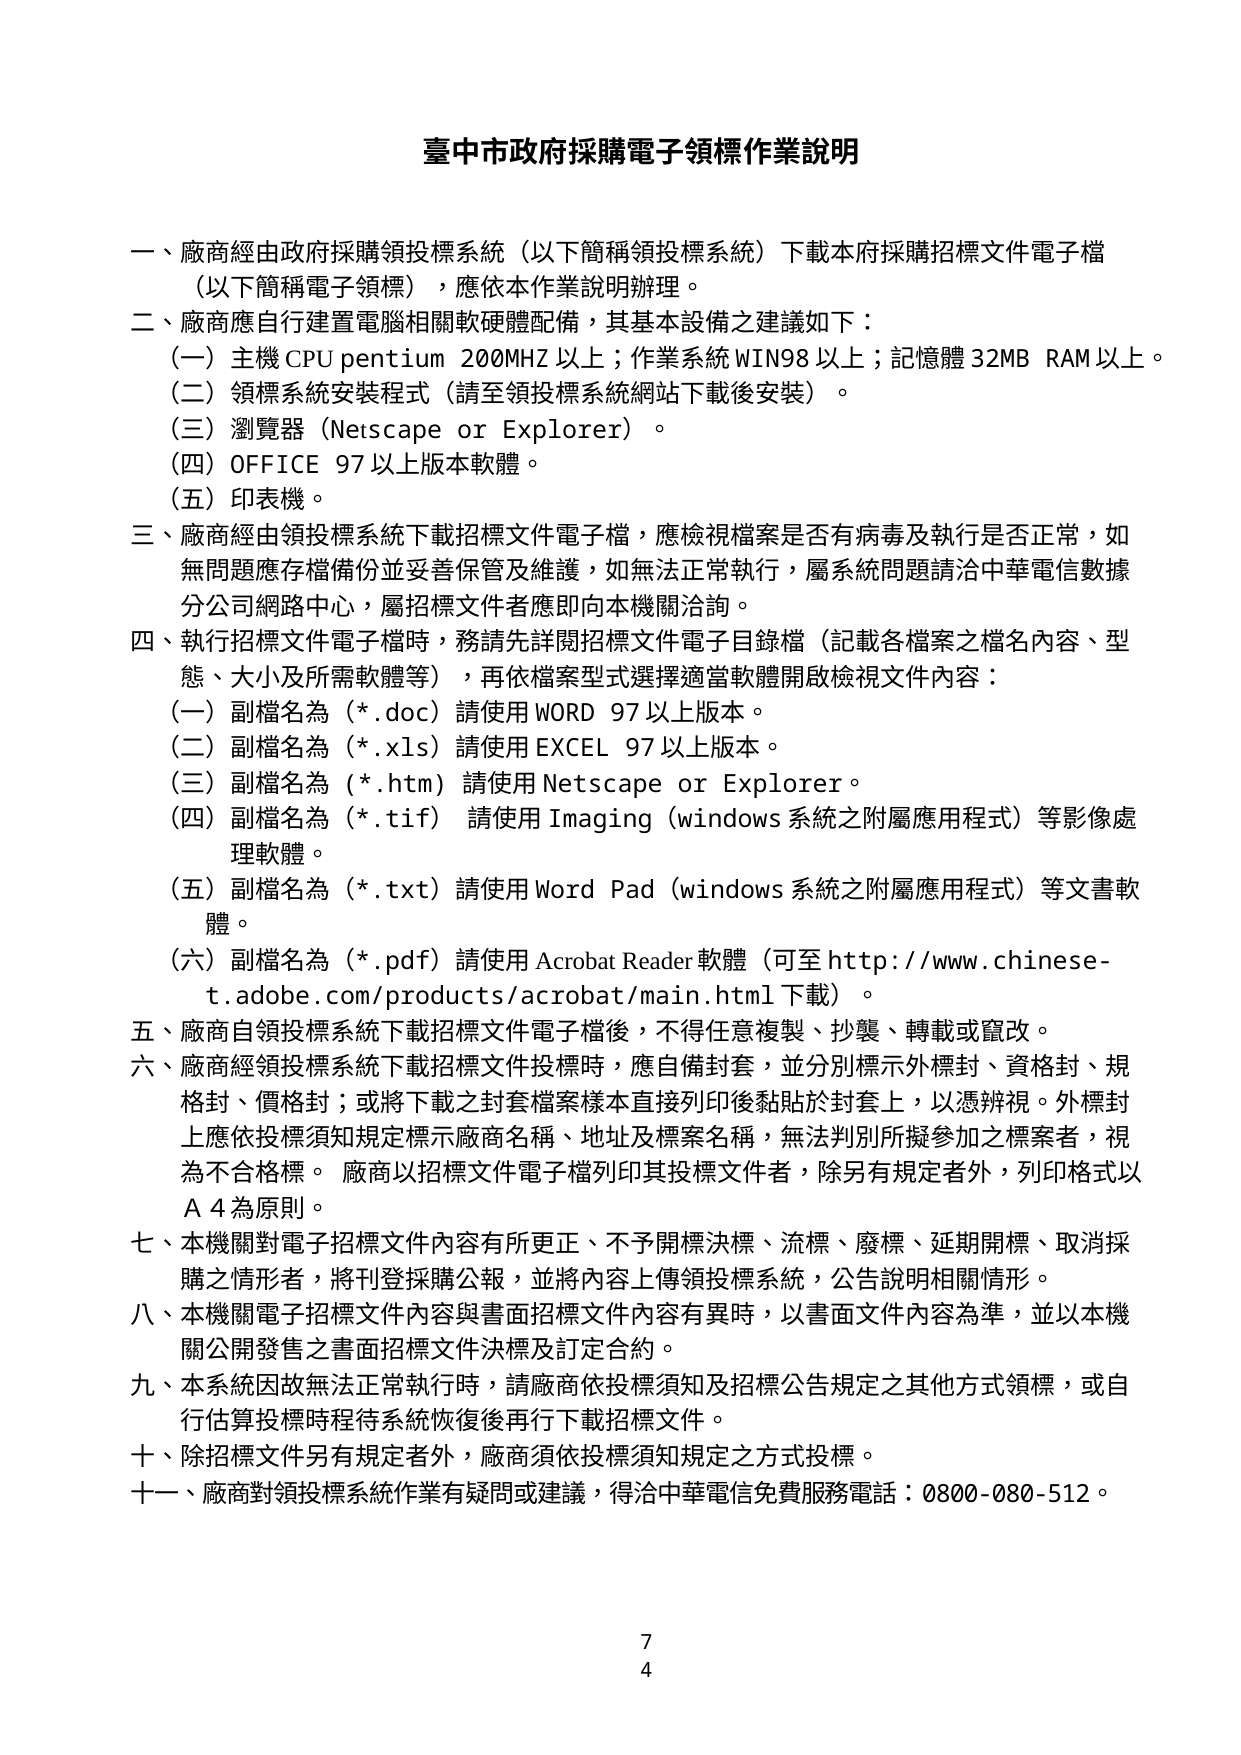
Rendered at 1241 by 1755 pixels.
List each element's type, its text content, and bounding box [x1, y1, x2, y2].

text 一、廠商經由政府採購領投標系統（以下簡稱領投標系統）下載本府採購招標文件電子檔（以下簡稱電子領標），應依本作業說明辦理。 [130, 233, 1152, 303]
text （四）副檔名為（*.tif） 請使用Imaging（windows系統之附屬應用程式）等影像處理軟體。 [155, 799, 1152, 870]
text 臺中市政府採購電子領標作業說明 [130, 108, 1152, 170]
text 八、本機關電子招標文件內容與書面招標文件內容有異時，以書面文件內容為準，並以本機關公開發售之書面招標文件決標及訂定合約。 [130, 1295, 1152, 1366]
text 五、廠商自領投標系統下載招標文件電子檔後，不得任意複製、抄襲、轉載或竄改。 [130, 1012, 1152, 1047]
text 九、本系統因故無法正常執行時，請廠商依投標須知及招標公告規定之其他方式領標，或自行估算投標時程待系統恢復後再行下載招標文件。 [130, 1366, 1152, 1437]
text （一）主機CPU pentium 200MHZ以上；作業系統WIN98以上；記憶體32MB RAM以上。 [155, 339, 1152, 374]
text （六）副檔名為（*.pdf）請使用Acrobat Reader軟體（可至http://www.chinese-t.adobe.com/products/acrobat/main.html下載）。 [155, 941, 1152, 1012]
text （三）副檔名為 (*.htm) 請使用Netscape or Explorer。 [155, 764, 1152, 799]
text 十一、廠商對領投標系統作業有疑問或建議，得洽中華電信免費服務電話：0800-080-512。 [130, 1472, 1167, 1510]
text 六、廠商經領投標系統下載招標文件投標時，應自備封套，並分別標示外標封、資格封、規格封、價格封；或將下載之封套檔案樣本直接列印後黏貼於封套上，以憑辨視。外標封上應依投標須知規定標示廠商名稱、地址及標案名稱，無法判別所擬參加之標案者，視為不合格標。 廠商以招標文件電子檔列印其投標文件者，除另有規定者外，列印格式以Ａ４為原則。 [130, 1047, 1152, 1224]
text （五）印表機。 [155, 481, 1152, 516]
text （二）領標系統安裝程式（請至領投標系統網站下載後安裝）。 [155, 374, 1152, 410]
text 三、廠商經由領投標系統下載招標文件電子檔，應檢視檔案是否有病毒及執行是否正常，如無問題應存檔備份並妥善保管及維護，如無法正常執行，屬系統問題請洽中華電信數據分公司網路中心，屬招標文件者應即向本機關洽詢。 [130, 516, 1152, 622]
text （一）副檔名為（*.doc）請使用WORD 97以上版本。 [155, 693, 1152, 728]
text 十、除招標文件另有規定者外，廠商須依投標須知規定之方式投標。 [130, 1437, 1152, 1472]
text （二）副檔名為（*.xls）請使用EXCEL 97以上版本。 [155, 728, 1152, 764]
text （三）瀏覽器（Netscape or Explorer）。 [155, 410, 1152, 445]
text 四、執行招標文件電子檔時，務請先詳閱招標文件電子目錄檔（記載各檔案之檔名內容、型態、大小及所需軟體等），再依檔案型式選擇適當軟體開啟檢視文件內容： [130, 622, 1152, 693]
text （五）副檔名為（*.txt）請使用Word Pad（windows系統之附屬應用程式）等文書軟體。 [155, 870, 1152, 941]
text 七、本機關對電子招標文件內容有所更正、不予開標決標、流標、廢標、延期開標、取消採購之情形者，將刊登採購公報，並將內容上傳領投標系統，公告說明相關情形。 [130, 1224, 1152, 1295]
text 二、廠商應自行建置電腦相關軟硬體配備，其基本設備之建議如下： [130, 303, 1152, 339]
text （四）OFFICE 97以上版本軟體。 [155, 445, 1152, 481]
